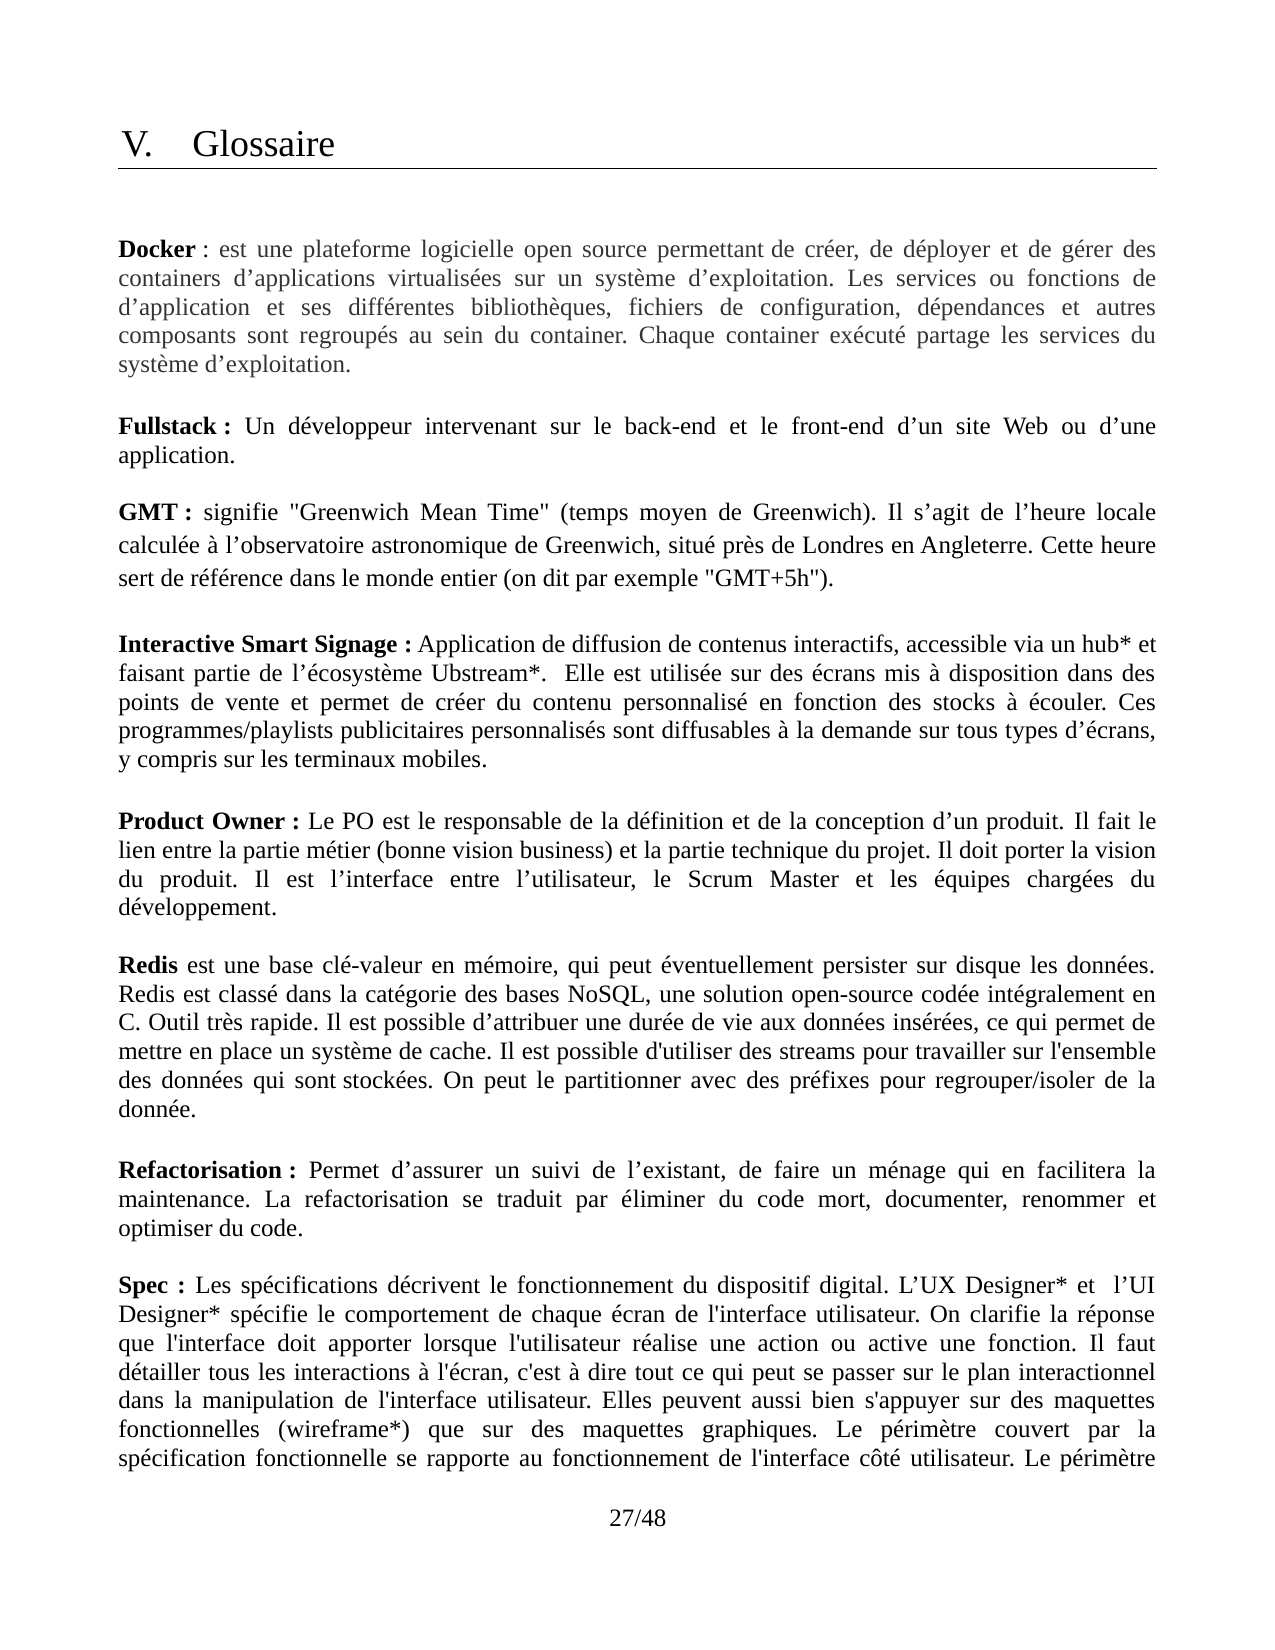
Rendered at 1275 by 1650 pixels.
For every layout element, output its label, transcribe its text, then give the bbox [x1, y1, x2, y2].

text Redis est une base clé-valeur en mémoire, qui peut éventuellement persister sur disque les données. Redis est classé dans la catégorie des bases NoSQL, une solution open-source codée intégralement en C. Outil très rapide. Il est possible d’attribuer une durée de vie aux données insérées, ce qui permet de mettre en place un système de cache. Il est possible d'utiliser des streams pour travailler sur l'ensemble des données qui sont stockées. On peut le partitionner avec des préfixes pour regrouper/isoler de la donnée. [118, 950, 1157, 1122]
text Docker : est une plateforme logicielle open source permettant de créer, de déployer et de gérer des containers d’applications virtualisées sur un système d’exploitation. Les services ou fonctions de d’application et ses différentes bibliothèques, fichiers de configuration, dépendances et autres composants sont regroupés au sein du container. Chaque container exécuté partage les services du système d’exploitation. [118, 234, 1157, 378]
text Fullstack : Un développeur intervenant sur le back-end et le front-end d’un site Web ou d’une application. [118, 411, 1157, 468]
text Product Owner : Le PO est le responsable de la définition et de la conception d’un produit. Il fait le lien entre la partie métier (bonne vision business) et la partie technique du projet. Il doit porter la vision du produit. Il est l’interface entre l’utilisateur, le Scrum Master et les équipes chargées du développement. [118, 806, 1157, 921]
text Interactive Smart Signage : Application de diffusion de contenus interactifs, accessible via un hub* et faisant partie de l’écosystème Ubstream*. Elle est utilisée sur des écrans mis à disposition dans des points de vente et permet de créer du contenu personnalisé en fonction des stocks à écouler. Ces programmes/playlists publicitaires personnalisés sont diffusables à la demande sur tous types d’écrans, y compris sur les terminaux mobiles. [118, 629, 1157, 773]
text Spec : Les spécifications décrivent le fonctionnement du dispositif digital. L’UX Designer* et l’UI Designer* spécifie le comportement de chaque écran de l'interface utilisateur. On clarifie la réponse que l'interface doit apporter lorsque l'utilisateur réalise une action ou active une fonction. Il faut détailler tous les interactions à l'écran, c'est à dire tout ce qui peut se passer sur le plan interactionnel dans la manipulation de l'interface utilisateur. Elles peuvent aussi bien s'appuyer sur des maquettes fonctionnelles (wireframe*) que sur des maquettes graphiques. Le périmètre couvert par la spécification fonctionnelle se rapporte au fonctionnement de l'interface côté utilisateur. Le périmètre [118, 1270, 1157, 1472]
text GMT : signifie "Greenwich Mean Time" (temps moyen de Greenwich). Il s’agit de l’heure locale calculée à l’observatoire astronomique de Greenwich, situé près de Londres en Angleterre. Cette heure sert de référence dans le monde entier (on dit par exemple "GMT+5h"). [118, 497, 1157, 592]
text Refactorisation : Permet d’assurer un suivi de l’existant, de faire un ménage qui en facilitera la maintenance. La refactorisation se traduit par éliminer du code mort, documenter, renommer et optimiser du code. [118, 1155, 1157, 1242]
subtitle Glossaire [118, 118, 1157, 168]
